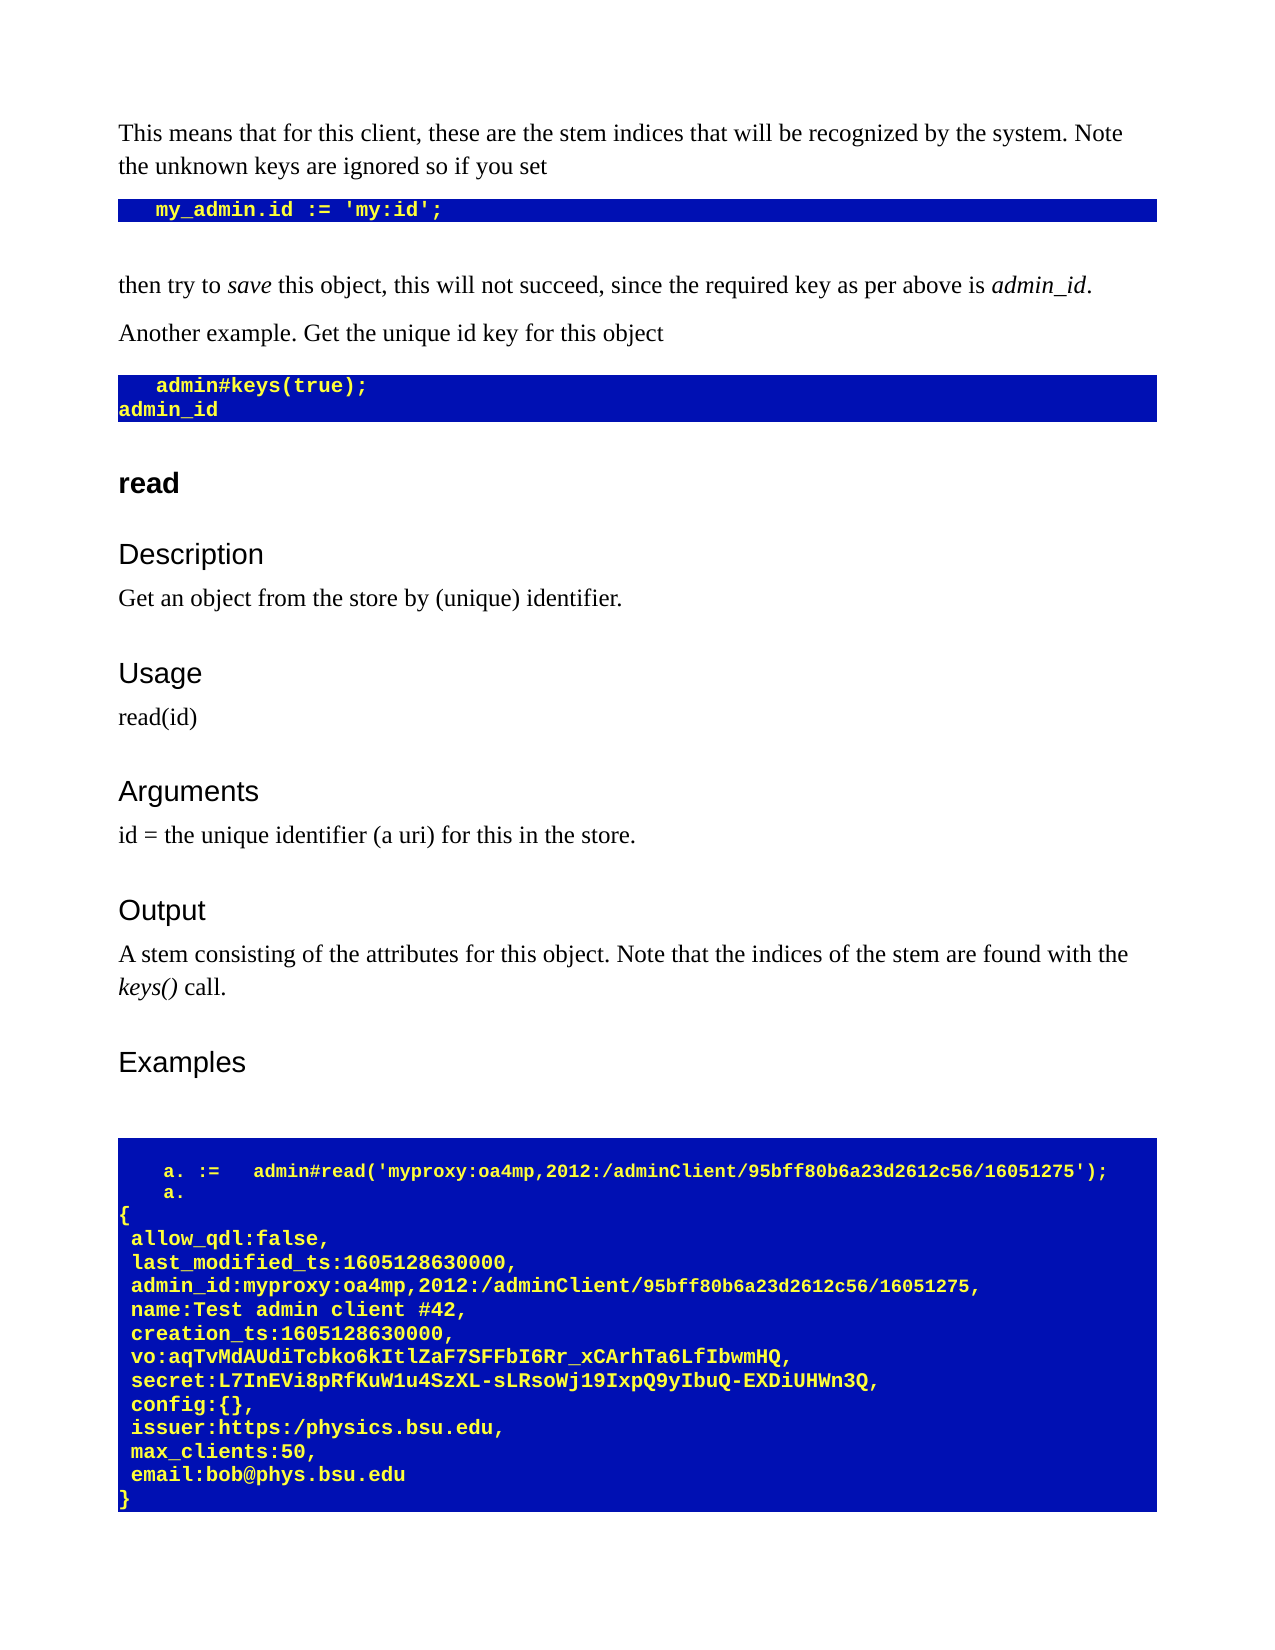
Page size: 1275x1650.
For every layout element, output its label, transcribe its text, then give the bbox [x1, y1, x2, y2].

subtitle Arguments [118, 774, 1157, 808]
text A stem consisting of the attributes for this object. Note that the indices of the stem are found with the keys() call. [118, 939, 1157, 1001]
text id = the unique identifier (a uri) for this in the store. [118, 820, 1157, 849]
text max_clients:50, [118, 1441, 1157, 1464]
subtitle Examples [118, 1044, 1157, 1078]
text admin#keys(true); [118, 375, 1157, 399]
text last_modified_ts:1605128630000, [118, 1252, 1157, 1275]
text } [118, 1488, 1157, 1512]
text a. := admin#read('myproxy:oa4mp,2012:/adminClient/95bff80b6a23d2612c56/16051275'); [118, 1162, 1157, 1183]
text admin_id:myproxy:oa4mp,2012:/adminClient/95bff80b6a23d2612c56/16051275, [118, 1275, 1157, 1299]
text secret:L7InEVi8pRfKuW1u4SzXL-sLRsoWj19IxpQ9yIbuQ-EXDiUHWn3Q, [118, 1370, 1157, 1393]
text config:{}, [118, 1393, 1157, 1417]
text Get an object from the store by (unique) identifier. [118, 583, 1157, 612]
text creation_ts:1605128630000, [118, 1323, 1157, 1346]
text { [118, 1204, 1157, 1228]
text a. [118, 1183, 1157, 1204]
text Another example. Get the unique id key for this object [118, 318, 1157, 346]
subtitle Description [118, 537, 1157, 571]
text This means that for this client, these are the stem indices that will be recognized by the system. Note the unknown keys are ignored so if you set [118, 118, 1157, 180]
subtitle Usage [118, 656, 1157, 689]
text email:bob@phys.bsu.edu [118, 1464, 1157, 1488]
text issuer:https:/physics.bsu.edu, [118, 1417, 1157, 1441]
text read(id) [118, 702, 1157, 730]
text my_admin.id := 'my:id'; [118, 199, 1157, 222]
subtitle read [118, 466, 1157, 499]
text allow_qdl:false, [118, 1228, 1157, 1252]
subtitle Output [118, 893, 1157, 926]
text vo:aqTvMdAUdiTcbko6kItlZaF7SFFbI6Rr_xCArhTa6LfIbwmHQ, [118, 1346, 1157, 1370]
text name:Test admin client #42, [118, 1299, 1157, 1323]
text admin_id [118, 399, 1157, 422]
text then try to save this object, this will not succeed, since the required key as per above is admin_id. [118, 270, 1157, 299]
